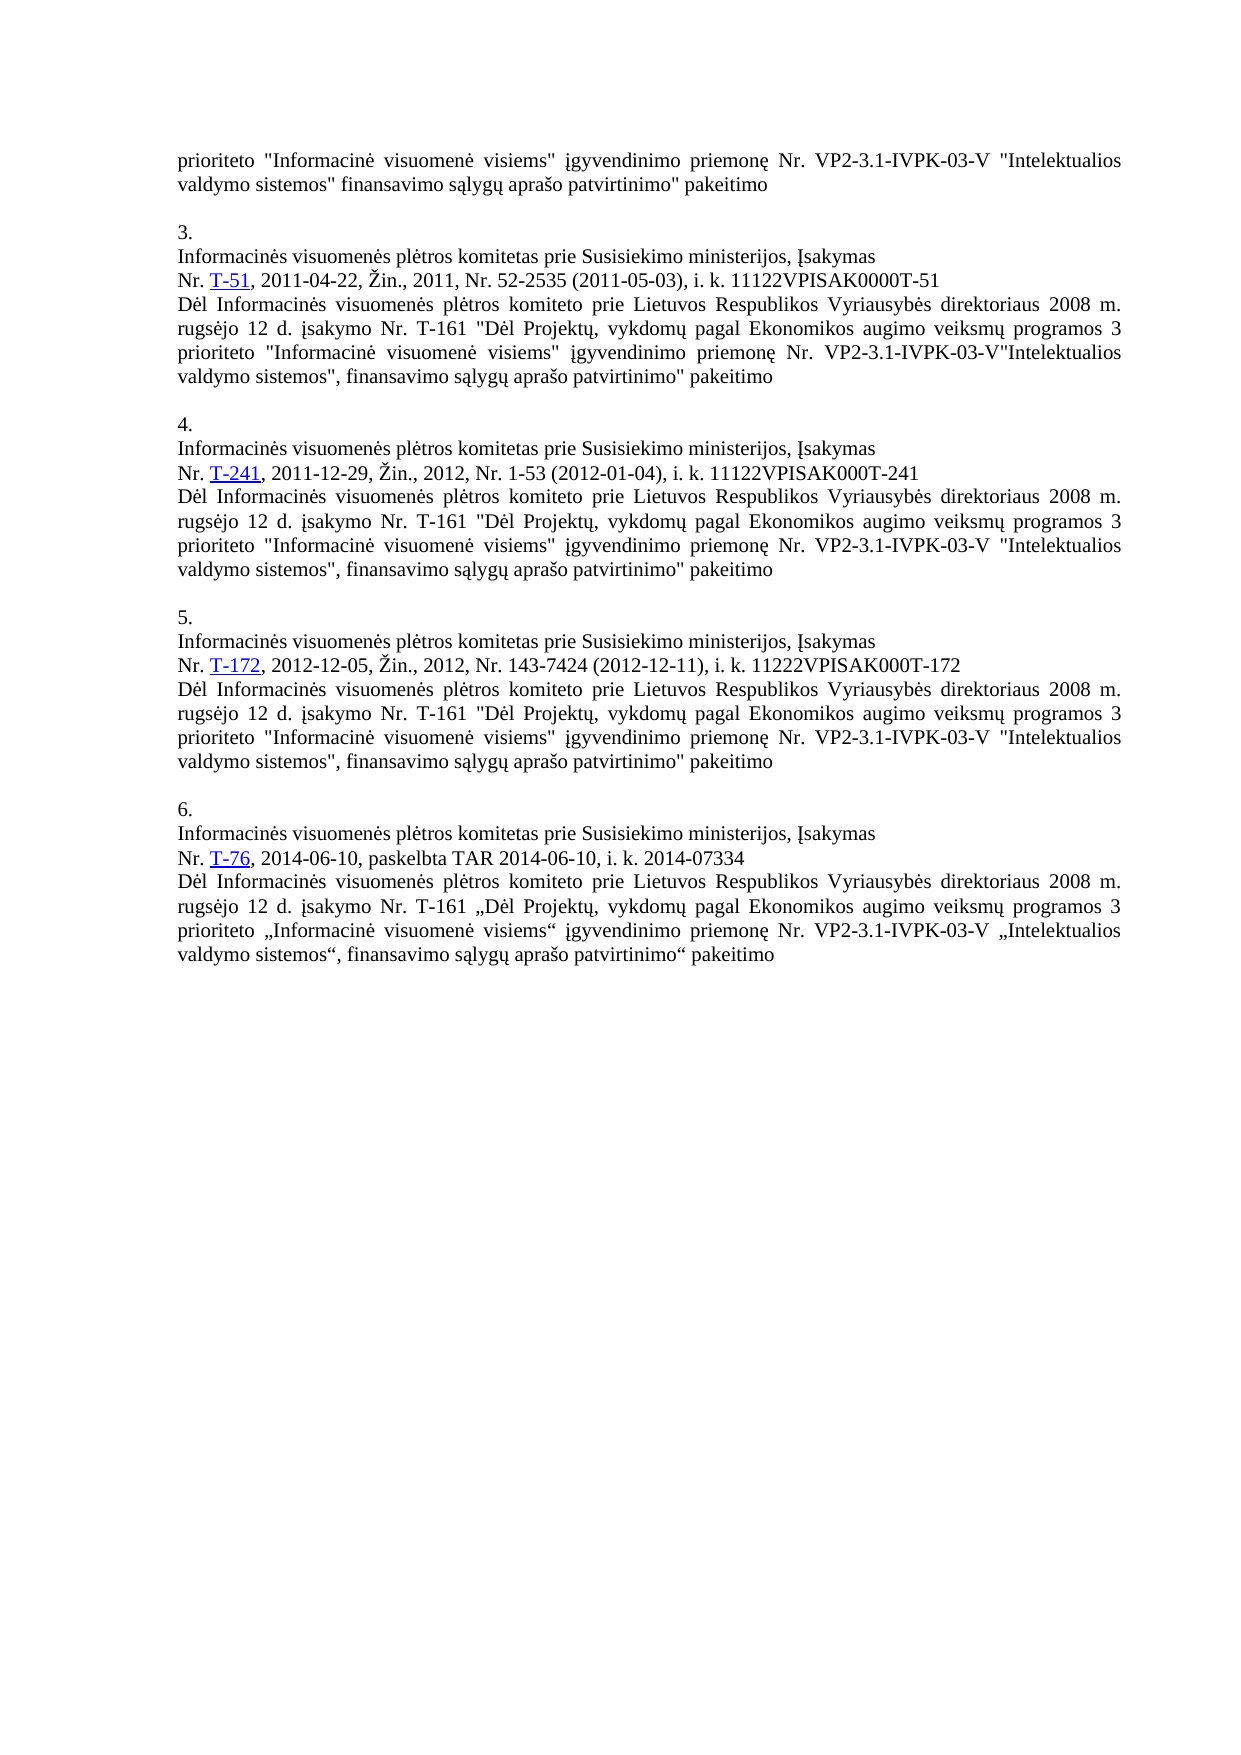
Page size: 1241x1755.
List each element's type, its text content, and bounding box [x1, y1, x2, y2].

text Informacinės visuomenės plėtros komitetas prie Susisiekimo ministerijos, Įsakymas [177, 821, 1122, 845]
text 4. [177, 412, 1122, 436]
text 6. [177, 797, 1122, 821]
text Informacinės visuomenės plėtros komitetas prie Susisiekimo ministerijos, Įsakymas [177, 244, 1122, 268]
text Nr. T-241, 2011-12-29, Žin., 2012, Nr. 1-53 (2012-01-04), i. k. 11122VPISAK000T-241 [177, 460, 1122, 484]
text Dėl Informacinės visuomenės plėtros komiteto prie Lietuvos Respublikos Vyriausybės direktoriaus 2008 m. rugsėjo 12 d. įsakymo Nr. T-161 "Dėl Projektų, vykdomų pagal Ekonomikos augimo veiksmų programos 3 prioriteto "Informacinė visuomenė visiems" įgyvendinimo priemonę Nr. VP2-3.1-IVPK-03-V "Intelektualios valdymo sistemos", finansavimo sąlygų aprašo patvirtinimo" pakeitimo [177, 484, 1122, 581]
text 5. [177, 605, 1122, 629]
text Nr. T-172, 2012-12-05, Žin., 2012, Nr. 143-7424 (2012-12-11), i. k. 11222VPISAK000T-172 [177, 653, 1122, 677]
text Informacinės visuomenės plėtros komitetas prie Susisiekimo ministerijos, Įsakymas [177, 629, 1122, 653]
text Informacinės visuomenės plėtros komitetas prie Susisiekimo ministerijos, Įsakymas [177, 436, 1122, 460]
text Dėl Informacinės visuomenės plėtros komiteto prie Lietuvos Respublikos Vyriausybės direktoriaus 2008 m. rugsėjo 12 d. įsakymo Nr. T-161 "Dėl Projektų, vykdomų pagal Ekonomikos augimo veiksmų programos 3 prioriteto "Informacinė visuomenė visiems" įgyvendinimo priemonę Nr. VP2-3.1-IVPK-03-V "Intelektualios valdymo sistemos", finansavimo sąlygų aprašo patvirtinimo" pakeitimo [177, 677, 1122, 773]
text prioriteto "Informacinė visuomenė visiems" įgyvendinimo priemonę Nr. VP2-3.1-IVPK-03-V "Intelektualios valdymo sistemos" finansavimo sąlygų aprašo patvirtinimo" pakeitimo [177, 148, 1122, 196]
text Dėl Informacinės visuomenės plėtros komiteto prie Lietuvos Respublikos Vyriausybės direktoriaus 2008 m. rugsėjo 12 d. įsakymo Nr. T-161 „Dėl Projektų, vykdomų pagal Ekonomikos augimo veiksmų programos 3 prioriteto „Informacinė visuomenė visiems“ įgyvendinimo priemonę Nr. VP2-3.1-IVPK-03-V „Intelektualios valdymo sistemos“, finansavimo sąlygų aprašo patvirtinimo“ pakeitimo [177, 869, 1122, 966]
text Nr. T-51, 2011-04-22, Žin., 2011, Nr. 52-2535 (2011-05-03), i. k. 11122VPISAK0000T-51 [177, 268, 1122, 292]
text Nr. T-76, 2014-06-10, paskelbta TAR 2014-06-10, i. k. 2014-07334 [177, 845, 1122, 869]
text 3. [177, 220, 1122, 244]
text Dėl Informacinės visuomenės plėtros komiteto prie Lietuvos Respublikos Vyriausybės direktoriaus 2008 m. rugsėjo 12 d. įsakymo Nr. T-161 "Dėl Projektų, vykdomų pagal Ekonomikos augimo veiksmų programos 3 prioriteto "Informacinė visuomenė visiems" įgyvendinimo priemonę Nr. VP2-3.1-IVPK-03-V"Intelektualios valdymo sistemos", finansavimo sąlygų aprašo patvirtinimo" pakeitimo [177, 292, 1122, 388]
